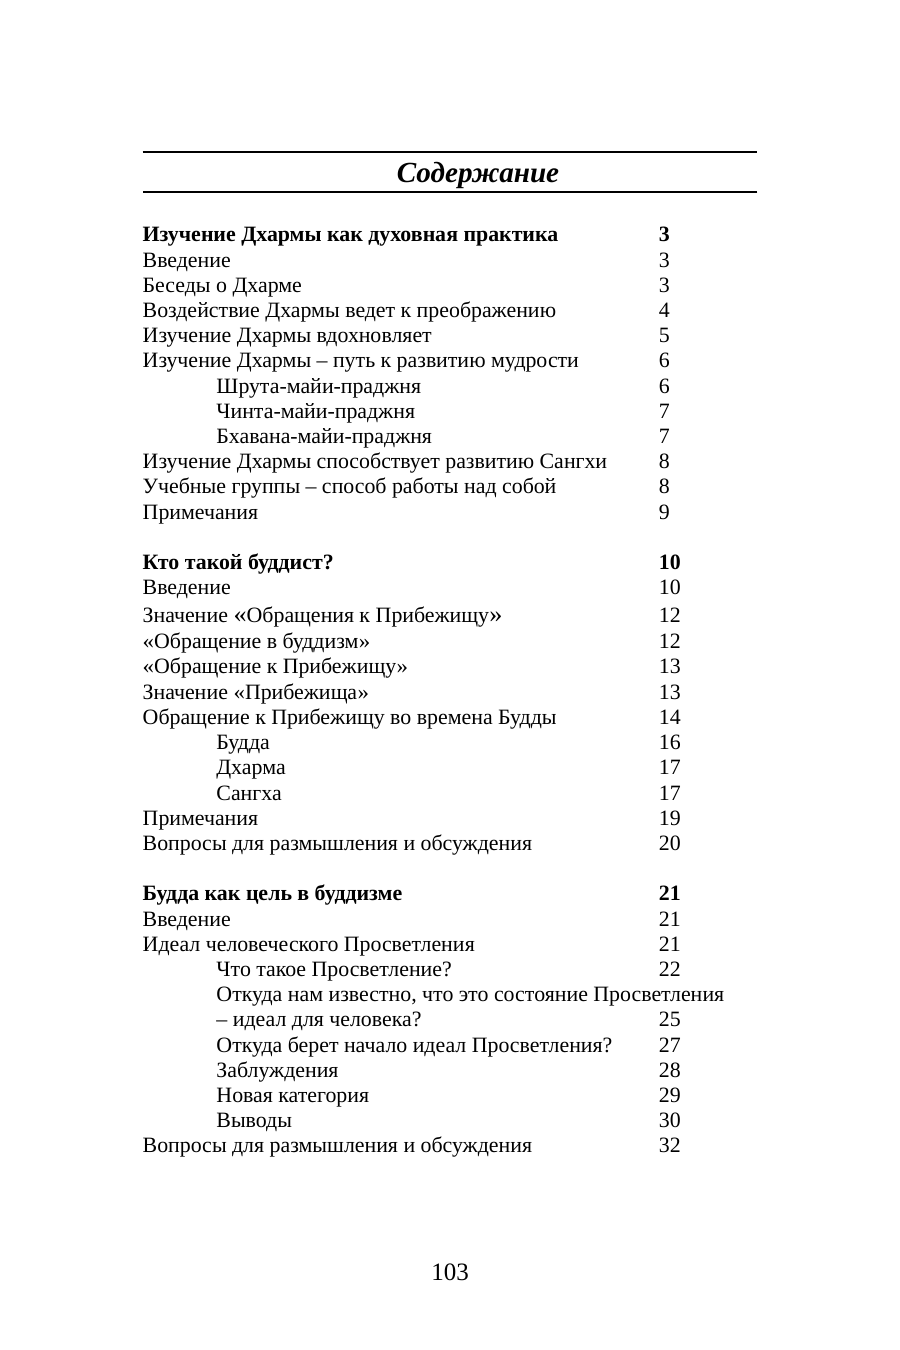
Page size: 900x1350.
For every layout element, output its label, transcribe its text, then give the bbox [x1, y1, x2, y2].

text Откуда нам известно, что это состояние Просветления – идеал для человека? 25 [142, 981, 757, 1032]
text Учебные группы – способ работы над собой 8 [142, 473, 757, 499]
text Откуда берет начало идеал Просветления? 27 [142, 1032, 757, 1057]
text Будда 16 [142, 729, 757, 754]
text Изучение Дхармы как духовная практика 3 [142, 221, 757, 247]
text «Обращение в буддизм» 12 [142, 628, 757, 653]
text Введение 10 [142, 574, 757, 599]
text Чинта-майи-праджня 7 [142, 398, 757, 423]
text Примечания 9 [142, 499, 757, 524]
text Сангха 17 [142, 779, 757, 805]
text Значение «Обращения к Прибежищу» 12 [142, 599, 757, 628]
text Изучение Дхармы способствует развитию Сангхи 8 [142, 448, 757, 473]
text Дхарма 17 [142, 754, 757, 779]
text Воздействие Дхармы ведет к преображению 4 [142, 297, 757, 322]
text «Обращение к Прибежищу» 13 [142, 653, 757, 679]
text Вопросы для размышления и обсуждения 20 [142, 830, 757, 855]
text Будда как цель в буддизме 21 [142, 880, 757, 906]
text Кто такой буддист? 10 [142, 549, 757, 574]
text Изучение Дхармы вдохновляет 5 [142, 322, 757, 347]
text Выводы 30 [142, 1107, 757, 1132]
text Обращение к Прибежищу во времена Будды 14 [142, 704, 757, 729]
text Изучение Дхармы – путь к развитию мудрости 6 [142, 347, 757, 373]
text Бхавана-майи-праджня 7 [142, 423, 757, 448]
text Беседы о Дхарме 3 [142, 272, 757, 297]
text Содержание [142, 152, 757, 193]
text Вопросы для размышления и обсуждения 32 [142, 1132, 757, 1158]
text Заблуждения 28 [142, 1057, 757, 1082]
text Шрута-майи-праджня 6 [142, 373, 757, 398]
text Введение 21 [142, 906, 757, 931]
text Примечания 19 [142, 805, 757, 830]
text Новая категория 29 [142, 1082, 757, 1107]
text Идеал человеческого Просветления 21 [142, 931, 757, 956]
text Введение 3 [142, 247, 757, 272]
text Что такое Просветление? 22 [142, 956, 757, 981]
text Значение «Прибежища» 13 [142, 679, 757, 704]
